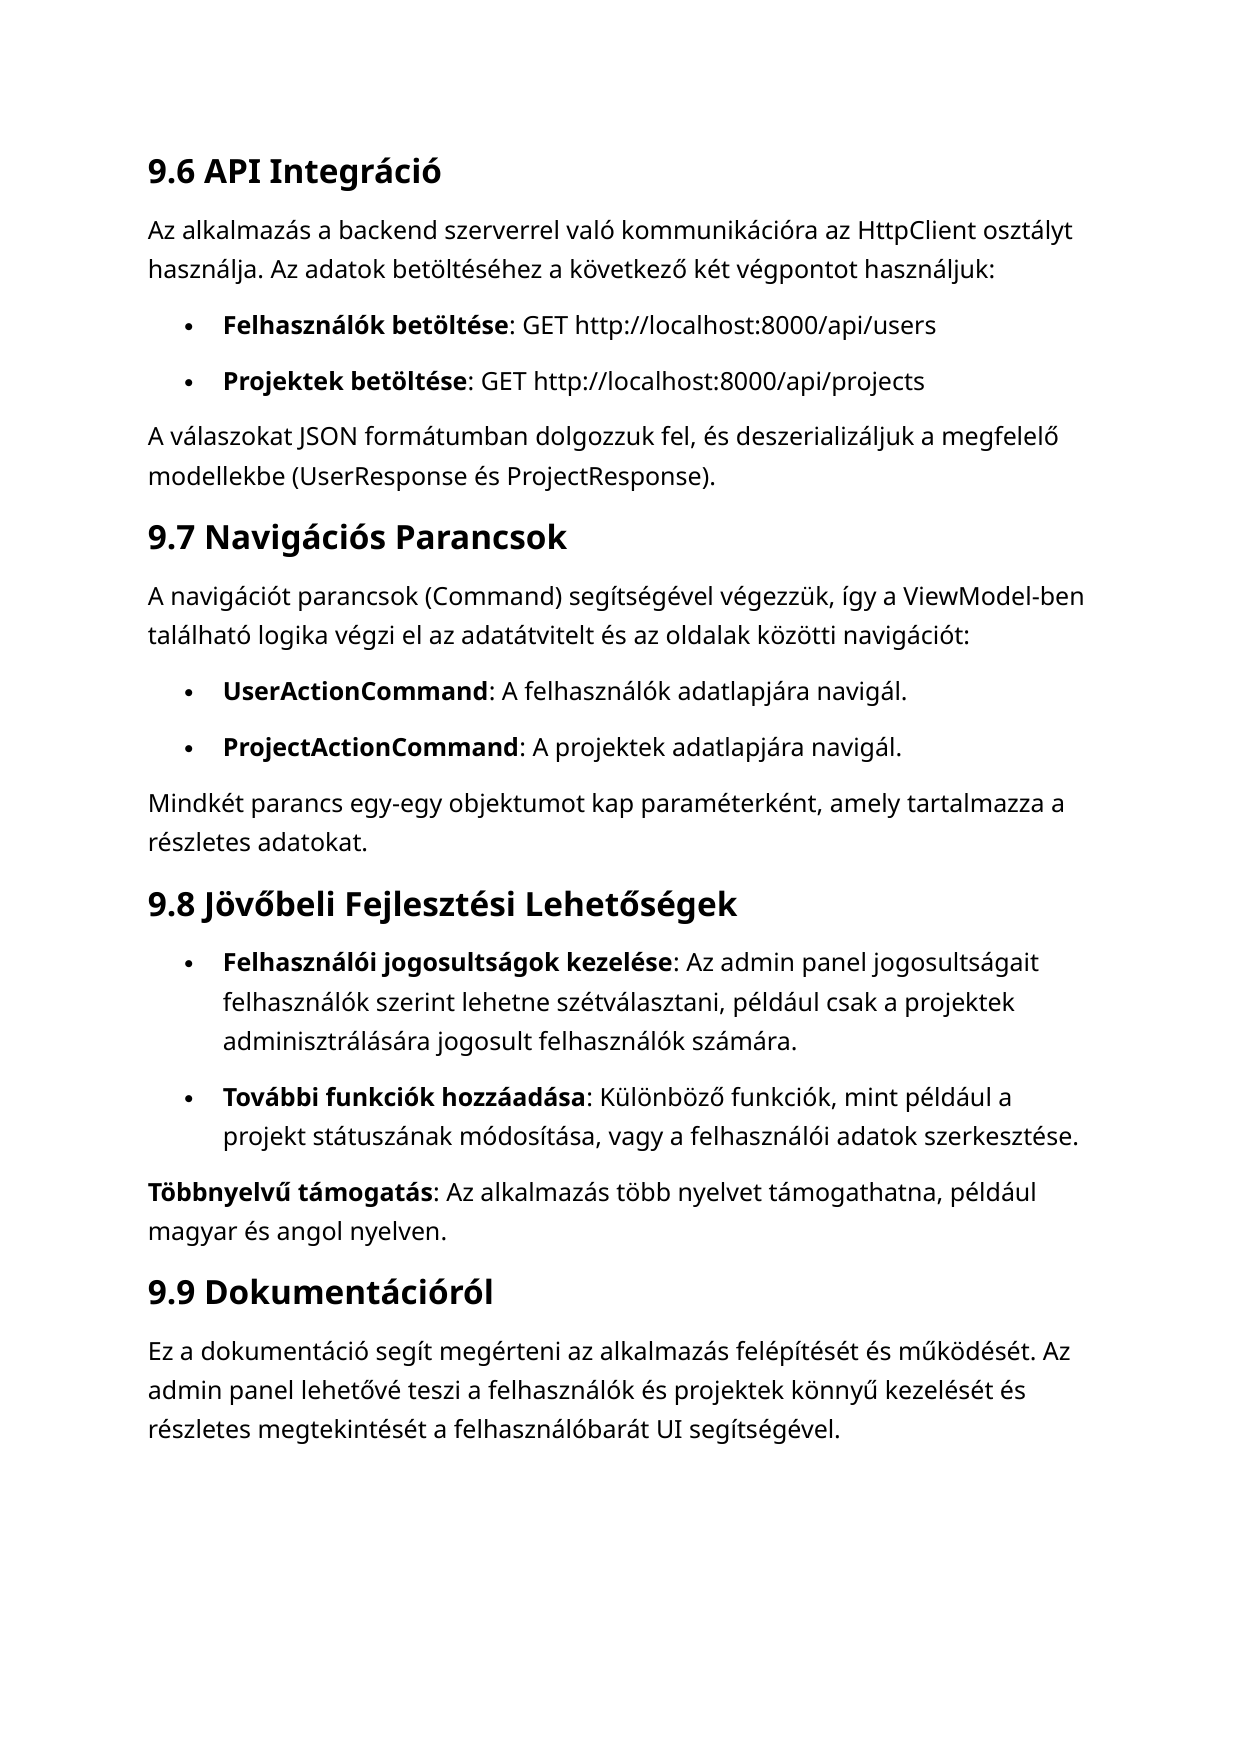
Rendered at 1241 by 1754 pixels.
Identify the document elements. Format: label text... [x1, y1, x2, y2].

list Felhasználók betöltése: GET http://localhost:8000/api/users [185, 307, 1093, 341]
text Mindkét parancs egy-egy objektumot kap paraméterként, amely tartalmazza a részletes adatokat. [148, 785, 1093, 858]
text A navigációt parancsok (Command) segítségével végezzük, így a ViewModel-ben található logika végzi el az adatátvitelt és az oldalak közötti navigációt: [148, 579, 1093, 652]
text Ez a dokumentáció segít megérteni az alkalmazás felépítését és működését. Az admin panel lehetővé teszi a felhasználók és projektek könnyű kezelését és részletes megtekintését a felhasználóbarát UI segítségével. [148, 1334, 1093, 1446]
text Az alkalmazás a backend szerverrel való kommunikációra az HttpClient osztályt használja. Az adatok betöltéséhez a következő két végpontot használjuk: [148, 212, 1093, 286]
subtitle 9.8 Jövőbeli Fejlesztési Lehetőségek [148, 880, 1093, 926]
text A válaszokat JSON formátumban dolgozzuk fel, és deszerializáljuk a megfelelő modellekbe (UserResponse és ProjectResponse). [148, 419, 1093, 492]
list További funkciók hozzáadása: Különböző funkciók, mint például a projekt státuszának módosítása, vagy a felhasználói adatok szerkesztése. [185, 1079, 1093, 1152]
subtitle 9.6 API Integráció [148, 148, 1093, 193]
list UserActionCommand: A felhasználók adatlapjára navigál. [185, 674, 1093, 708]
subtitle 9.7 Navigációs Parancsok [148, 514, 1093, 559]
list Projektek betöltése: GET http://localhost:8000/api/projects [185, 363, 1093, 397]
list ProjectActionCommand: A projektek adatlapjára navigál. [185, 729, 1093, 763]
text Többnyelvű támogatás: Az alkalmazás több nyelvet támogathatna, például magyar és angol nyelven. [148, 1174, 1093, 1247]
subtitle 9.9 Dokumentációról [148, 1269, 1093, 1314]
list Felhasználói jogosultságok kezelése: Az admin panel jogosultságait felhasználók szerint lehetne szétválasztani, például csak a projektek adminisztrálására jogosult felhasználók számára. [185, 945, 1093, 1057]
